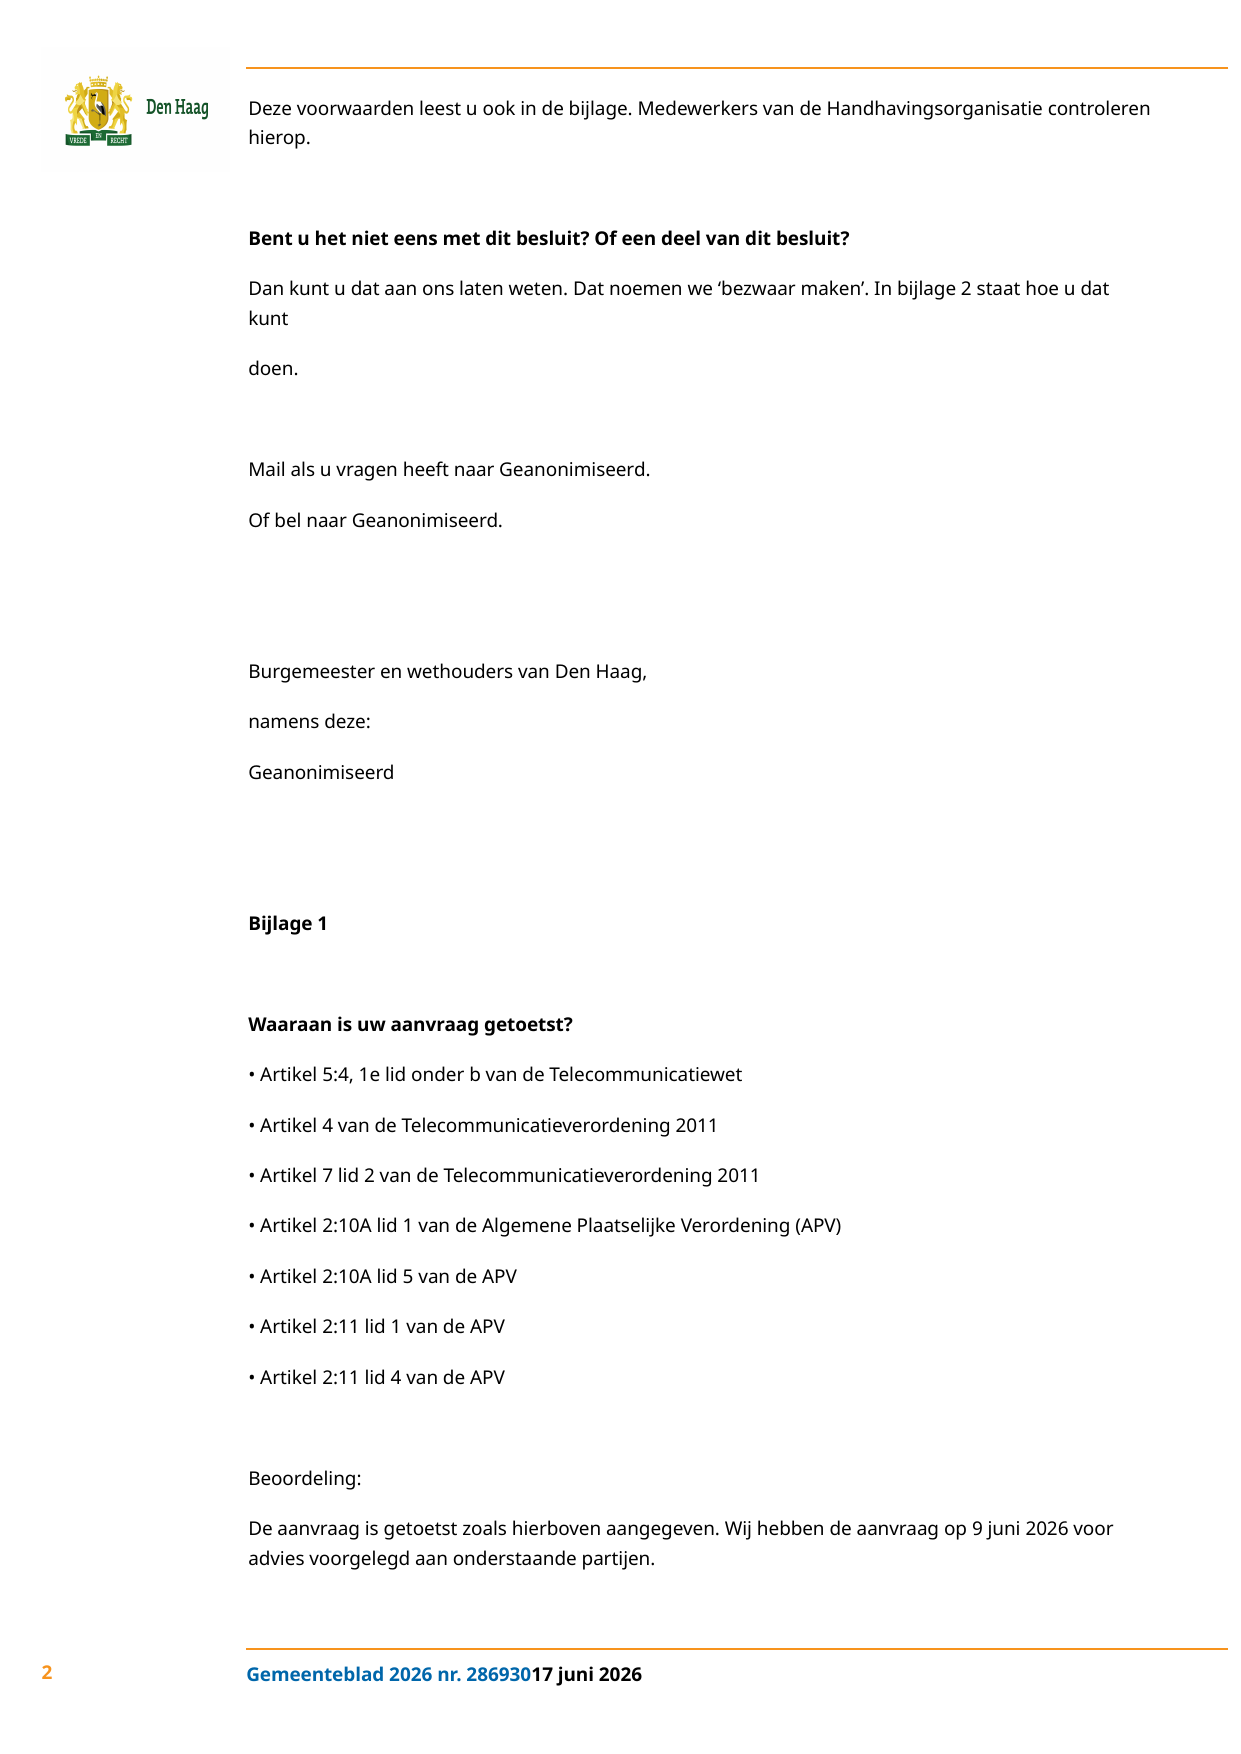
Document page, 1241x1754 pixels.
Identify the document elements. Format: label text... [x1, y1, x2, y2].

text Geanonimiseerd [248, 759, 1152, 785]
text • Artikel 2:10A lid 5 van de APV [248, 1263, 1152, 1289]
text Beoordeling: [248, 1465, 1152, 1491]
picture [41, 47, 231, 172]
text • Artikel 7 lid 2 van de Telecommunicatieverordening 2011 [248, 1162, 1152, 1188]
text De aanvraag is getoetst zoals hierboven aangegeven. Wij hebben de aanvraag op 9 juni 2026 voor advies voorgelegd aan onderstaande partijen. [248, 1515, 1152, 1571]
text namens deze: [248, 708, 1152, 734]
text • Artikel 2:11 lid 4 van de APV [248, 1364, 1152, 1390]
text Dan kunt u dat aan ons laten weten. Dat noemen we ‘bezwaar maken’. In bijlage 2 staat hoe u dat kunt [248, 276, 1152, 331]
text • Artikel 2:11 lid 1 van de APV [248, 1313, 1152, 1339]
text Of bel naar Geanonimiseerd. [248, 507, 1152, 533]
text Burgemeester en wethouders van Den Haag, [248, 658, 1152, 684]
text Waaraan is uw aanvraag getoetst? [248, 1011, 1152, 1037]
text Mail als u vragen heeft naar Geanonimiseerd. [248, 456, 1152, 482]
text Bijlage 1 [248, 910, 1152, 936]
text • Artikel 5:4, 1e lid onder b van de Telecommunicatiewet [248, 1061, 1152, 1087]
text doen. [248, 356, 1152, 381]
text Bent u het niet eens met dit besluit? Of een deel van dit besluit? [248, 225, 1152, 251]
text • Artikel 2:10A lid 1 van de Algemene Plaatselijke Verordening (APV) [248, 1213, 1152, 1238]
text Deze voorwaarden leest u ook in de bijlage. Medewerkers van de Handhavingsorganisatie controleren hierop. [248, 95, 1152, 150]
text • Artikel 4 van de Telecommunicatieverordening 2011 [248, 1112, 1152, 1138]
